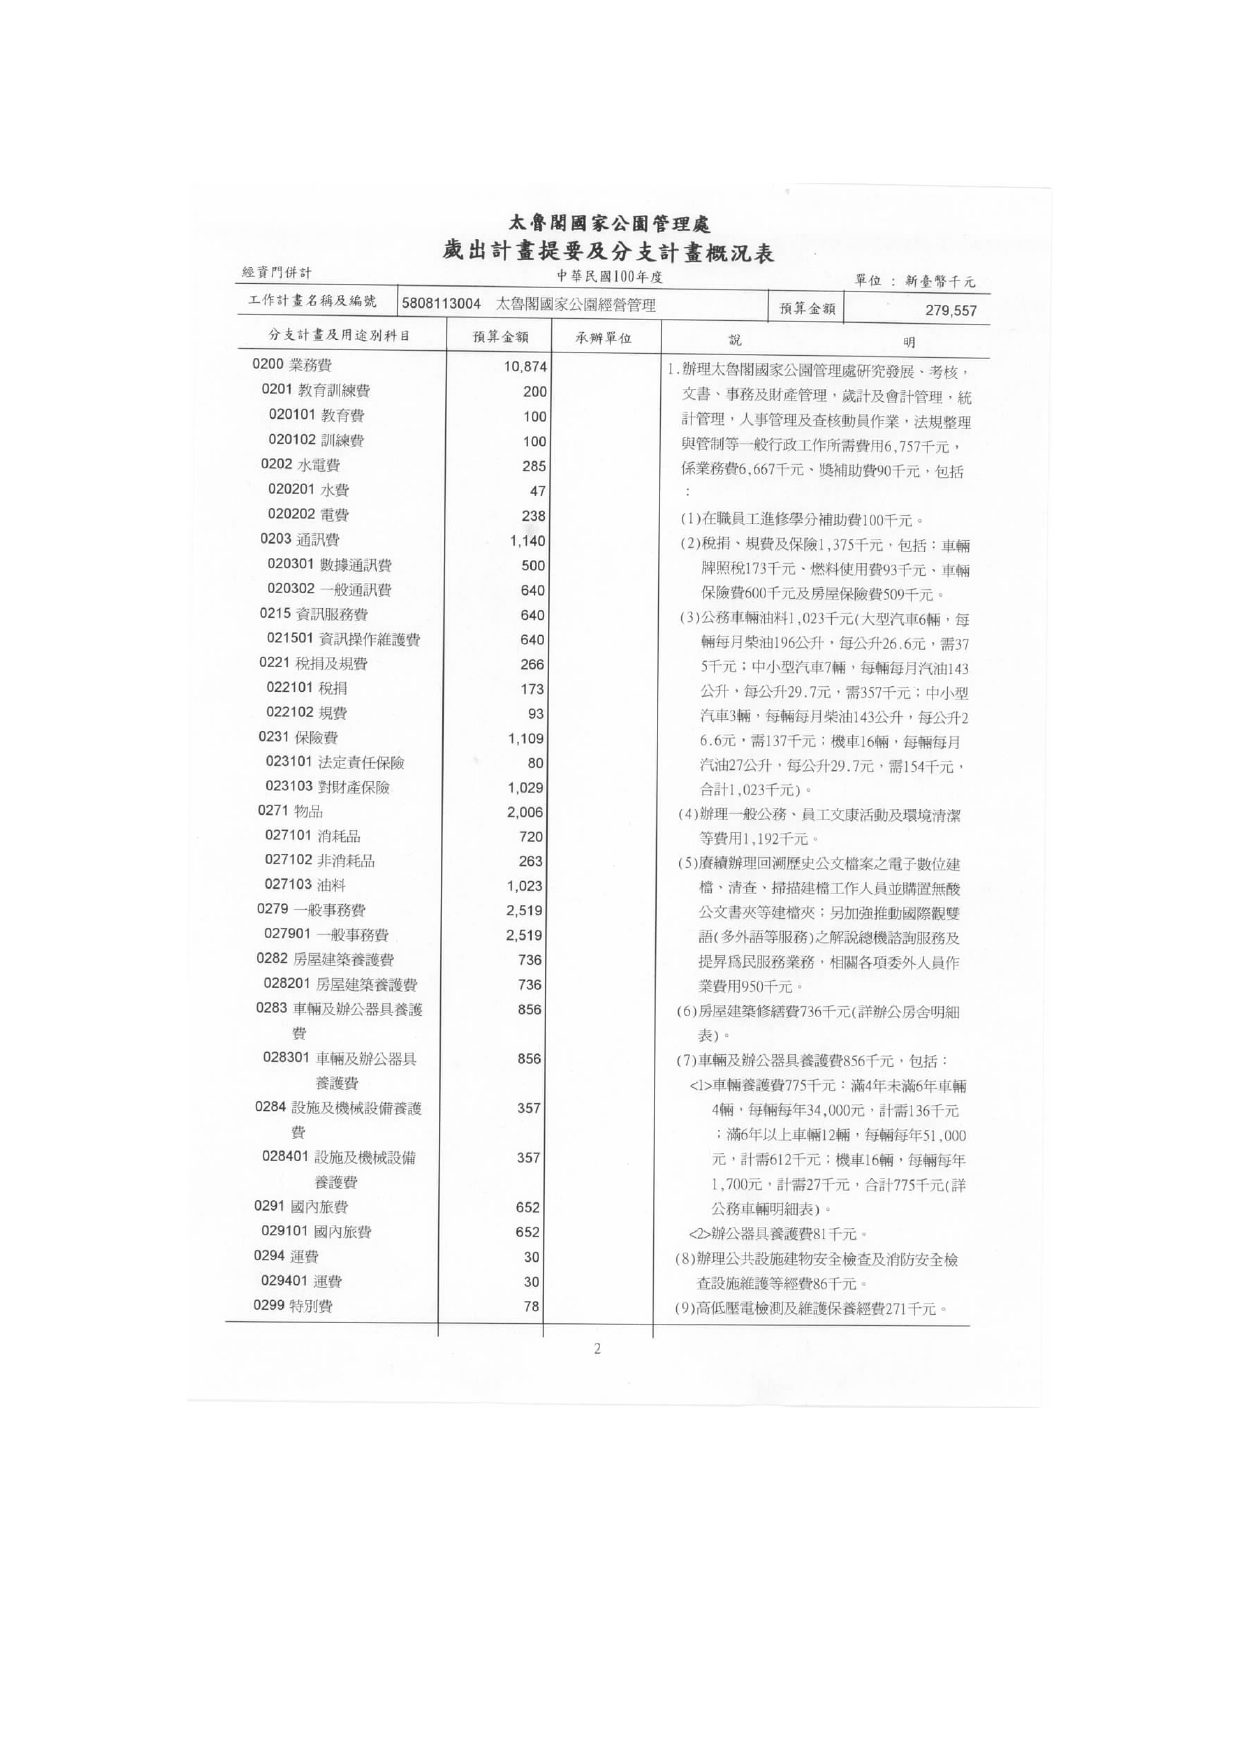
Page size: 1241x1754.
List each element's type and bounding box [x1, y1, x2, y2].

picture [187, 183, 1053, 1408]
